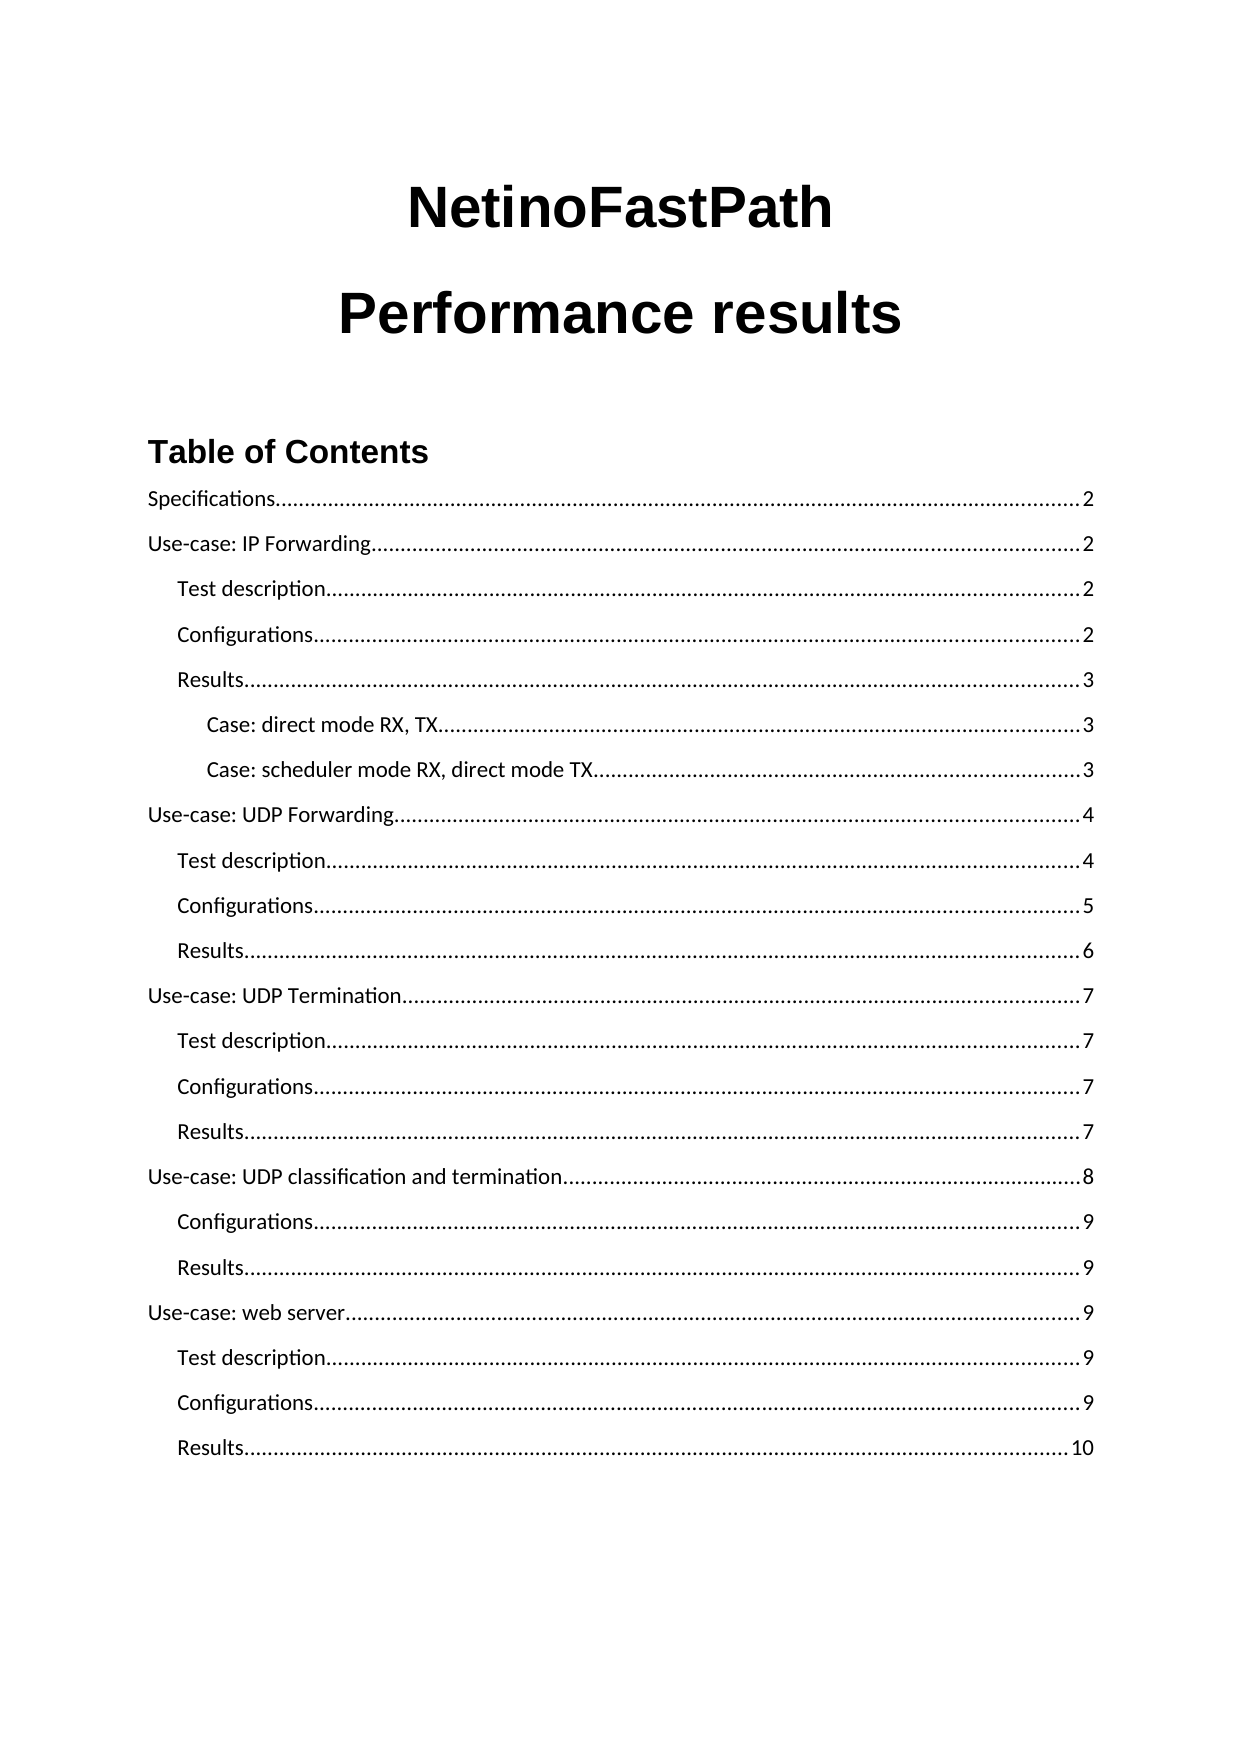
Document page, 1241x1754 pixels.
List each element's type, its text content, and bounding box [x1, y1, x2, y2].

text Configurations 7 [177, 1072, 1094, 1100]
text Results 10 [177, 1433, 1094, 1461]
subtitle Table of Contents [148, 432, 1094, 471]
text Configurations 9 [177, 1207, 1094, 1235]
text Configurations 5 [177, 891, 1094, 919]
text Configurations 9 [177, 1388, 1094, 1416]
text Test description 2 [177, 574, 1094, 602]
text Results 3 [177, 665, 1094, 693]
text Case: scheduler mode RX, direct mode TX 3 [207, 755, 1094, 783]
text Results 7 [177, 1117, 1094, 1145]
title NetinoFastPath [148, 173, 1094, 240]
text Test description 9 [177, 1343, 1094, 1371]
text Use-case: IP Forwarding 2 [148, 529, 1094, 557]
text Configurations 2 [177, 620, 1094, 648]
text Use-case: UDP classification and termination 8 [148, 1162, 1094, 1190]
text Results 6 [177, 936, 1094, 964]
text Case: direct mode RX, TX 3 [207, 710, 1094, 738]
title Performance results [148, 278, 1094, 346]
text Use-case: UDP Termination 7 [148, 981, 1094, 1009]
text Specifications 2 [148, 484, 1094, 512]
text Test description 7 [177, 1027, 1094, 1054]
text Test description 4 [177, 846, 1094, 874]
text Use-case: UDP Forwarding 4 [148, 801, 1094, 828]
text Results 9 [177, 1253, 1094, 1281]
text Use-case: web server 9 [148, 1298, 1094, 1326]
